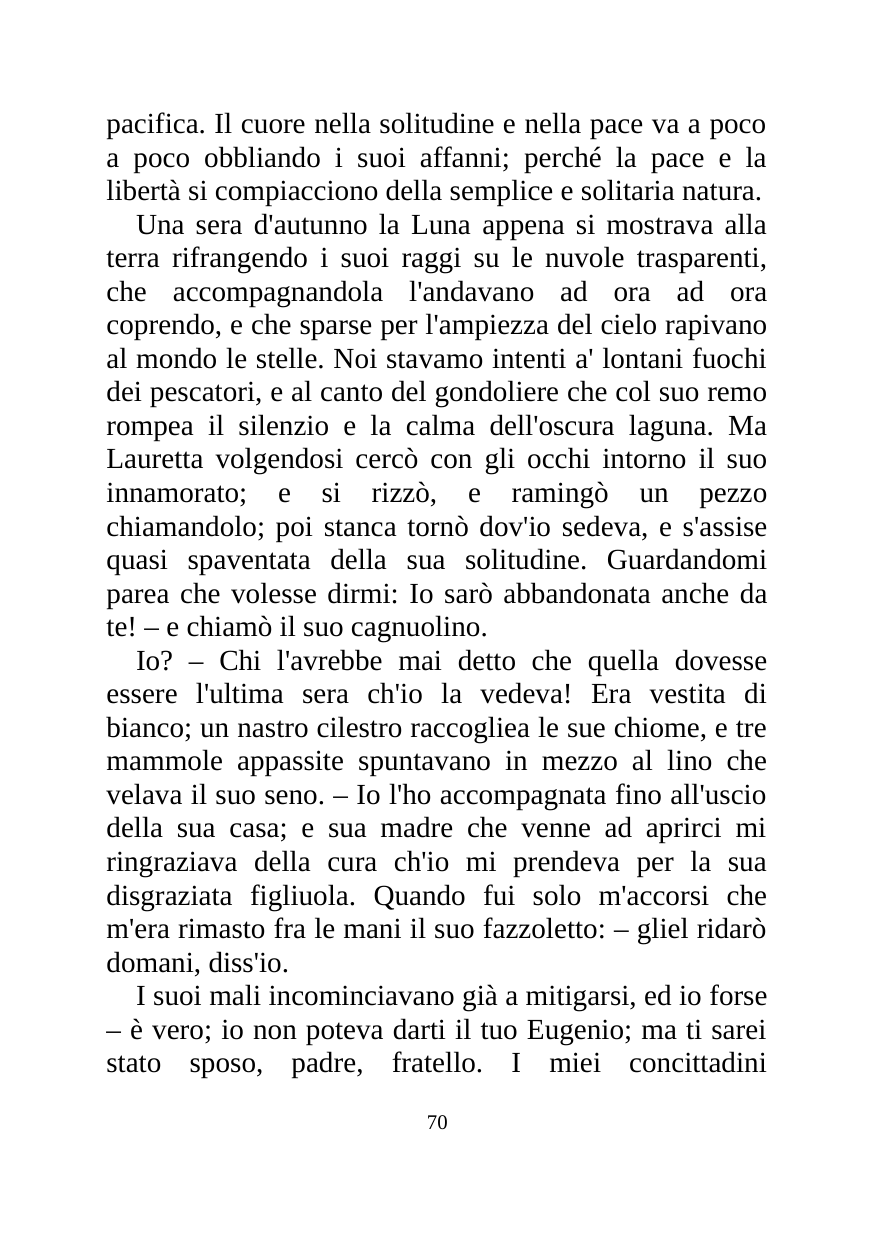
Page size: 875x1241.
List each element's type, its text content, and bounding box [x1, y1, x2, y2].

text Io? – Chi l'avrebbe mai detto che quella dovesse essere l'ultima sera ch'io la vedeva! Era vestita di bianco; un nastro cilestro raccogliea le sue chiome, e tre mammole appassite spuntavano in mezzo al lino che velava il suo seno. – Io l'ho accompagnata fino all'uscio della sua casa; e sua madre che venne ad aprirci mi ringraziava della cura ch'io mi prendeva per la sua disgraziata figliuola. Quando fui solo m'accorsi che m'era rimasto fra le mani il suo fazzoletto: – gliel ridarò domani, diss'io. [106, 643, 768, 978]
text I suoi mali incominciavano già a mitigarsi, ed io forse – è vero; io non poteva darti il tuo Eugenio; ma ti sarei stato sposo, padre, fratello. I miei concittadini [106, 978, 768, 1079]
text pacifica. Il cuore nella solitudine e nella pace va a poco a poco obbliando i suoi affanni; perché la pace e la libertà si compiacciono della semplice e solitaria natura. [106, 106, 768, 207]
text Una sera d'autunno la Luna appena si mostrava alla terra rifrangendo i suoi raggi su le nuvole trasparenti, che accompagnandola l'andavano ad ora ad ora coprendo, e che sparse per l'ampiezza del cielo rapivano al mondo le stelle. Noi stavamo intenti a' lontani fuochi dei pescatori, e al canto del gondoliere che col suo remo rompea il silenzio e la calma dell'oscura laguna. Ma Lauretta volgendosi cercò con gli occhi intorno il suo innamorato; e si rizzò, e ramingò un pezzo chiamandolo; poi stanca tornò dov'io sedeva, e s'assise quasi spaventata della sua solitudine. Guardandomi parea che volesse dirmi: Io sarò abbandonata anche da te! – e chiamò il suo cagnuolino. [106, 207, 768, 643]
